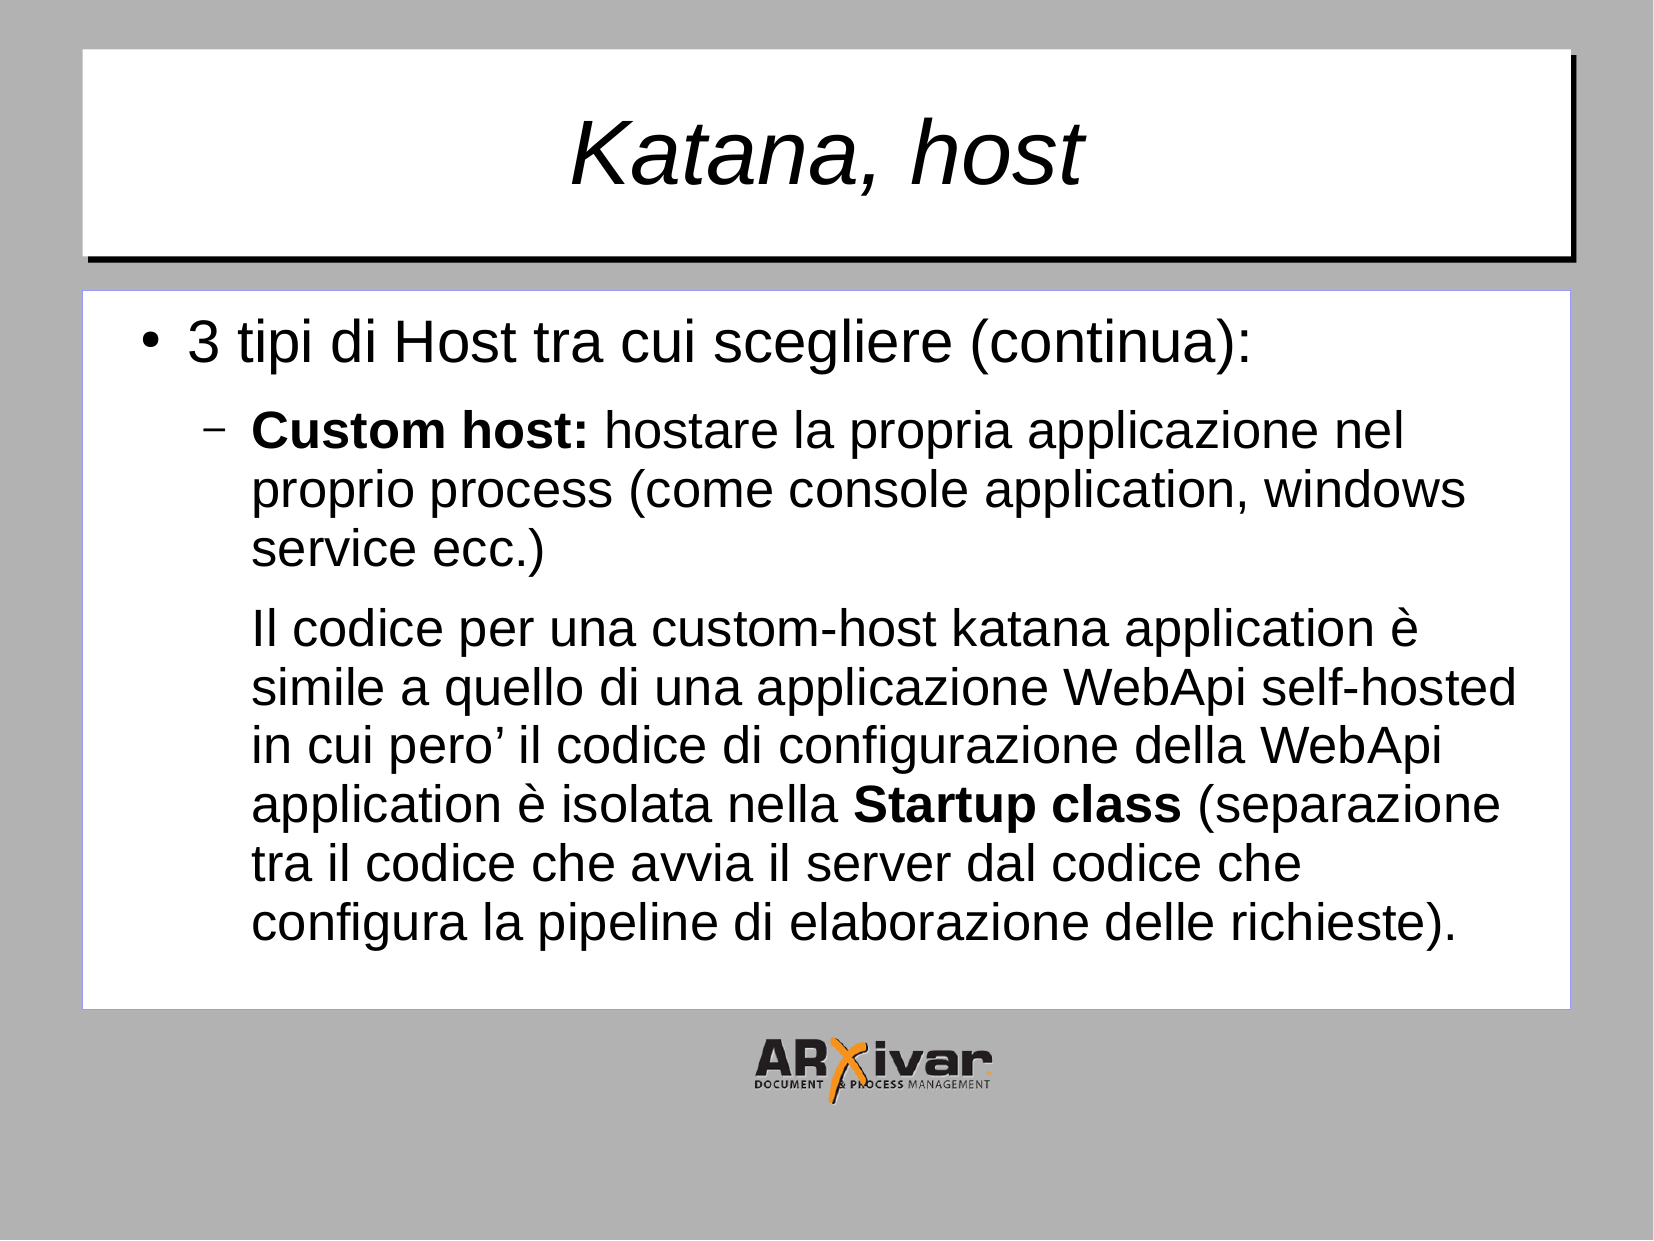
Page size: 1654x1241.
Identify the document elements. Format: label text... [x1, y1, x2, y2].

picture [755, 1031, 993, 1111]
list 3 tipi di Host tra cui scegliere (continua): Custom host: hostare la propria applicazione nel proprio process (come console application, windows service ecc.) Il codice per una custom-host katana application è simile a quello di una applicazione WebApi self-hosted in cui pero’ il codice di configurazione della WebApi application è isolata nella Startup class (separazione tra il codice che avvia il server dal codice che configura la pipeline di elaborazione delle richieste). [82, 290, 1571, 1010]
title Katana, host [82, 49, 1571, 257]
